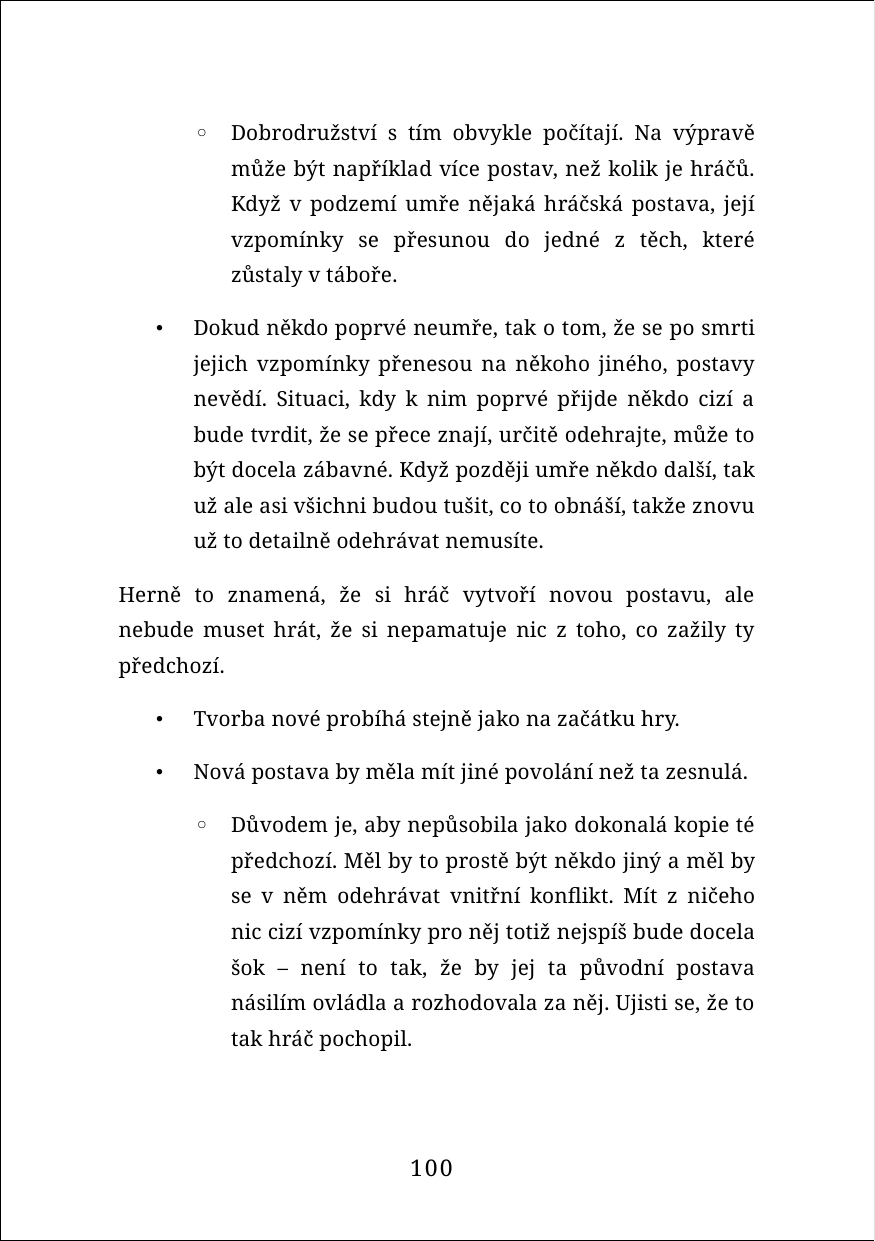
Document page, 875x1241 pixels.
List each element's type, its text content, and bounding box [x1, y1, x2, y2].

list Důvodem je, aby nepůsobila jako dokonalá kopie té předchozí. Měl by to prostě být někdo jiný a měl by se v něm odehrávat vnitřní konflikt. Mít z ničeho nic cizí vzpomínky pro něj totiž nejspíš bude docela šok – není to tak, že by jej ta původní postava násilím ovládla a rozhodovala za něj. Ujisti se, že to tak hráč pochopil. [193, 811, 756, 1052]
list Dobrodružství s tím obvykle počítají. Na výpravě může být například více postav, než kolik je hráčů. Když v podzemí umře nějaká hráčská postava, její vzpomínky se přesunou do jedné z těch, které zůstaly v táboře. [193, 118, 756, 289]
list Dokud někdo poprvé neumře, tak o tom, že se po smrti jejich vzpomínky přenesou na někoho jiného, postavy nevědí. Situaci, kdy k nim poprvé přijde někdo cizí a bude tvrdit, že se přece znají, určitě odehrajte, může to být docela zábavné. Když později umře někdo další, tak už ale asi všichni budou tušit, co to obnáší, takže znovu už to detailně odehrávat nemusíte. [156, 313, 756, 555]
list Nová postava by měla mít jiné povolání než ta zesnulá. [156, 757, 756, 786]
list Tvorba nové probíhá stejně jako na začátku hry. [156, 704, 756, 733]
text Herně to znamená, že si hráč vytvoří novou postavu, ale nebude muset hrát, že si nepamatuje nic z toho, co zažily ty předchozí. [118, 580, 756, 679]
